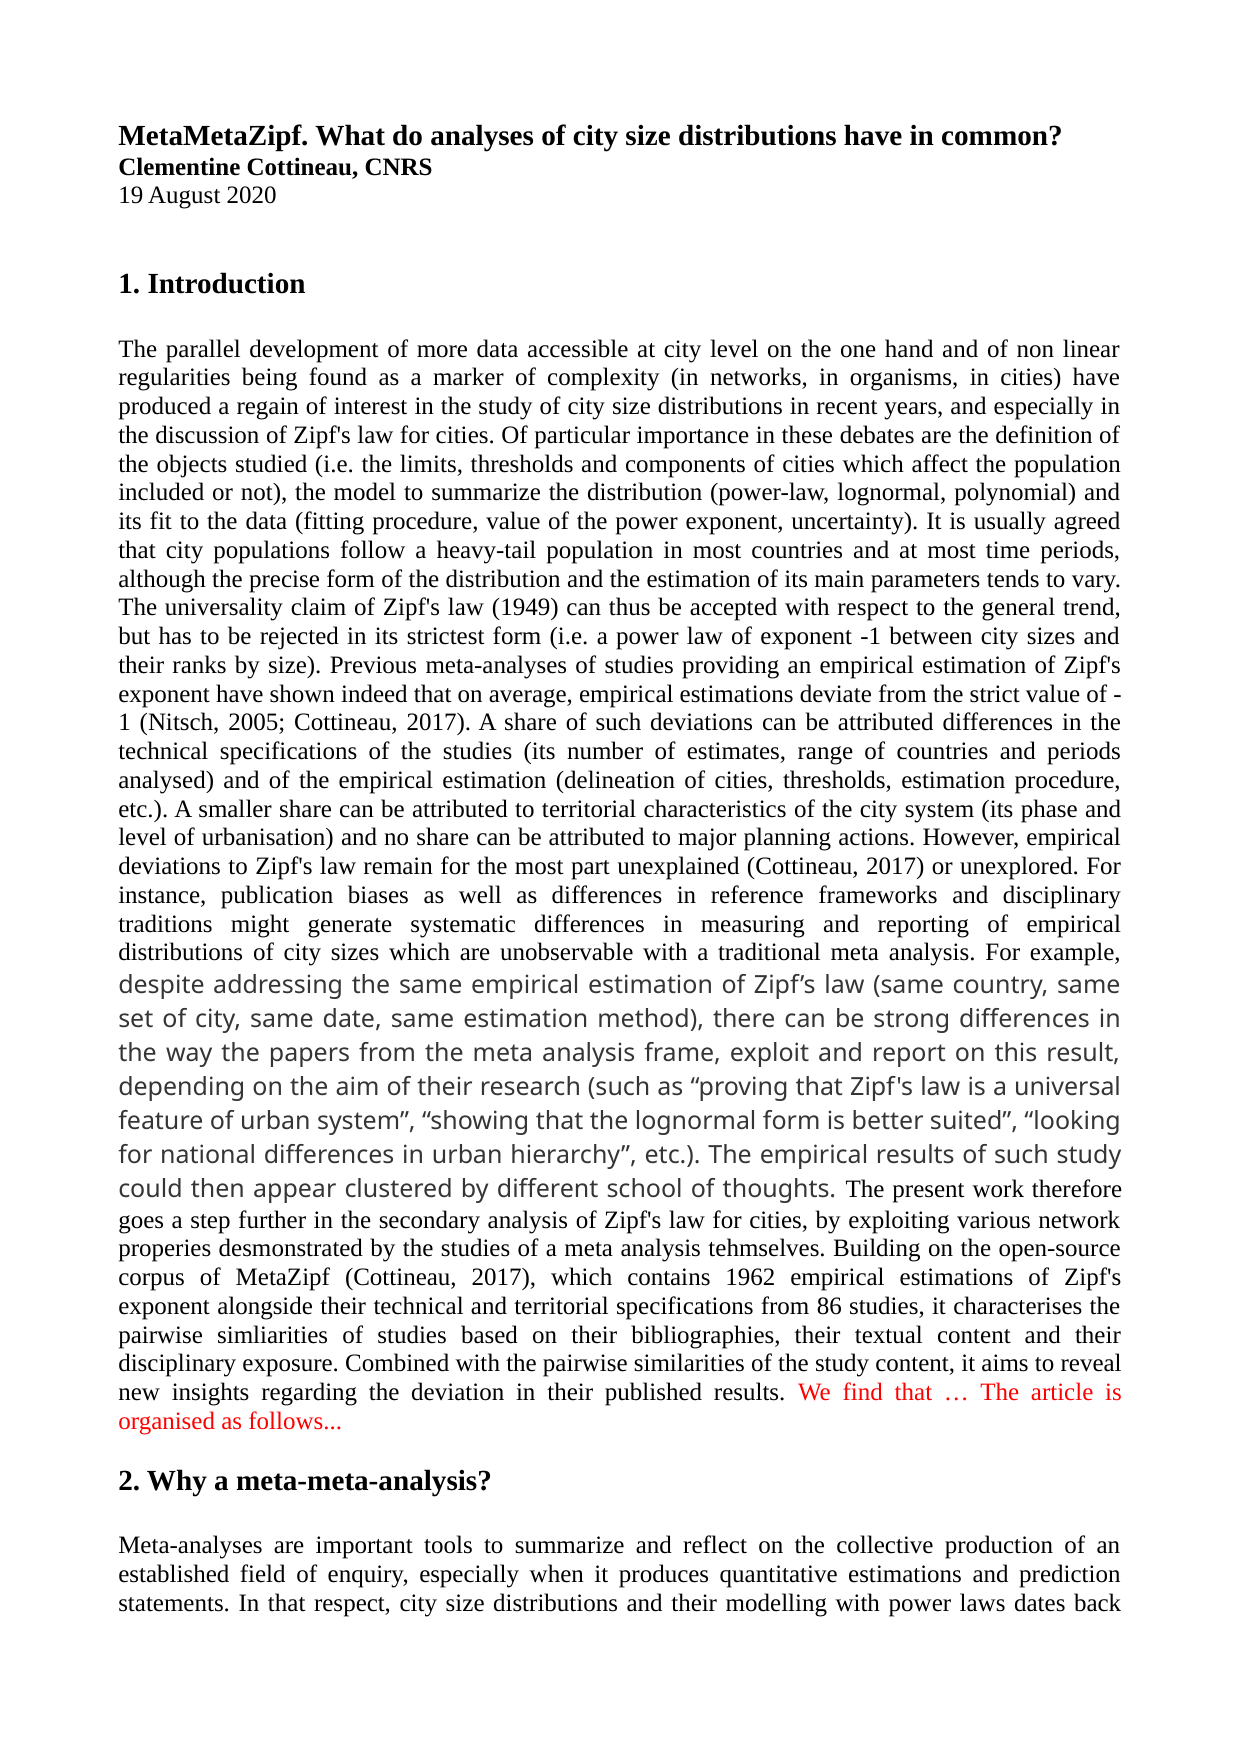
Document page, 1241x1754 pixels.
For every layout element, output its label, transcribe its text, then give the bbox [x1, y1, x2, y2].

text Clementine Cottineau, CNRS [118, 152, 1122, 180]
text 19 August 2020 [118, 180, 1122, 209]
text Meta-analyses are important tools to summarize and reflect on the collective production of an established field of enquiry, especially when it produces quantitative estimations and prediction statements. In that respect, city size distributions and their modelling with power laws dates back [118, 1531, 1122, 1617]
text 1. Introduction [118, 267, 1122, 300]
text MetaMetaZipf. What do analyses of city size distributions have in common? [118, 118, 1122, 152]
text 2. Why a meta-meta-analysis? [118, 1463, 1122, 1497]
text The parallel development of more data accessible at city level on the one hand and of non linear regularities being found as a marker of complexity (in networks, in organisms, in cities) have produced a regain of interest in the study of city size distributions in recent years, and especially in the discussion of Zipf's law for cities. Of particular importance in these debates are the definition of the objects studied (i.e. the limits, thresholds and components of cities which affect the population included or not), the model to summarize the distribution (power-law, lognormal, polynomial) and its fit to the data (fitting procedure, value of the power exponent, uncertainty). It is usually agreed that city populations follow a heavy-tail population in most countries and at most time periods, although the precise form of the distribution and the estimation of its main parameters tends to vary. The universality claim of Zipf's law (1949) can thus be accepted with respect to the general trend, but has to be rejected in its strictest form (i.e. a power law of exponent -1 between city sizes and their ranks by size). Previous meta-analyses of studies providing an empirical estimation of Zipf's exponent have shown indeed that on average, empirical estimations deviate from the strict value of -1 (Nitsch, 2005; Cottineau, 2017). A share of such deviations can be attributed differences in the technical specifications of the studies (its number of estimates, range of countries and periods analysed) and of the empirical estimation (delineation of cities, thresholds, estimation procedure, etc.). A smaller share can be attributed to territorial characteristics of the city system (its phase and level of urbanisation) and no share can be attributed to major planning actions. However, empirical deviations to Zipf's law remain for the most part unexplained (Cottineau, 2017) or unexplored. For instance, publication biases as well as differences in reference frameworks and disciplinary traditions might generate systematic differences in measuring and reporting of empirical distributions of city sizes which are unobservable with a traditional meta analysis. For example, despite addressing the same empirical estimation of Zipf’s law (same country, same set of city, same date, same estimation method), there can be strong differences in the way the papers from the meta analysis frame, exploit and report on this result, depending on the aim of their research (such as “proving that Zipf's law is a universal feature of urban system”, “showing that the lognormal form is better suited”, “looking for national differences in urban hierarchy”, etc.). The empirical results of such study could then appear clustered by different school of thoughts. The present work therefore goes a step further in the secondary analysis of Zipf's law for cities, by exploiting various network properies desmonstrated by the studies of a meta analysis tehmselves. Building on the open-source corpus of MetaZipf (Cottineau, 2017), which contains 1962 empirical estimations of Zipf's exponent alongside their technical and territorial specifications from 86 studies, it characterises the pairwise simliarities of studies based on their bibliographies, their textual content and their disciplinary exposure. Combined with the pairwise similarities of the study content, it aims to reveal new insights regarding the deviation in their published results. We find that … The article is organised as follows... [118, 334, 1122, 1435]
